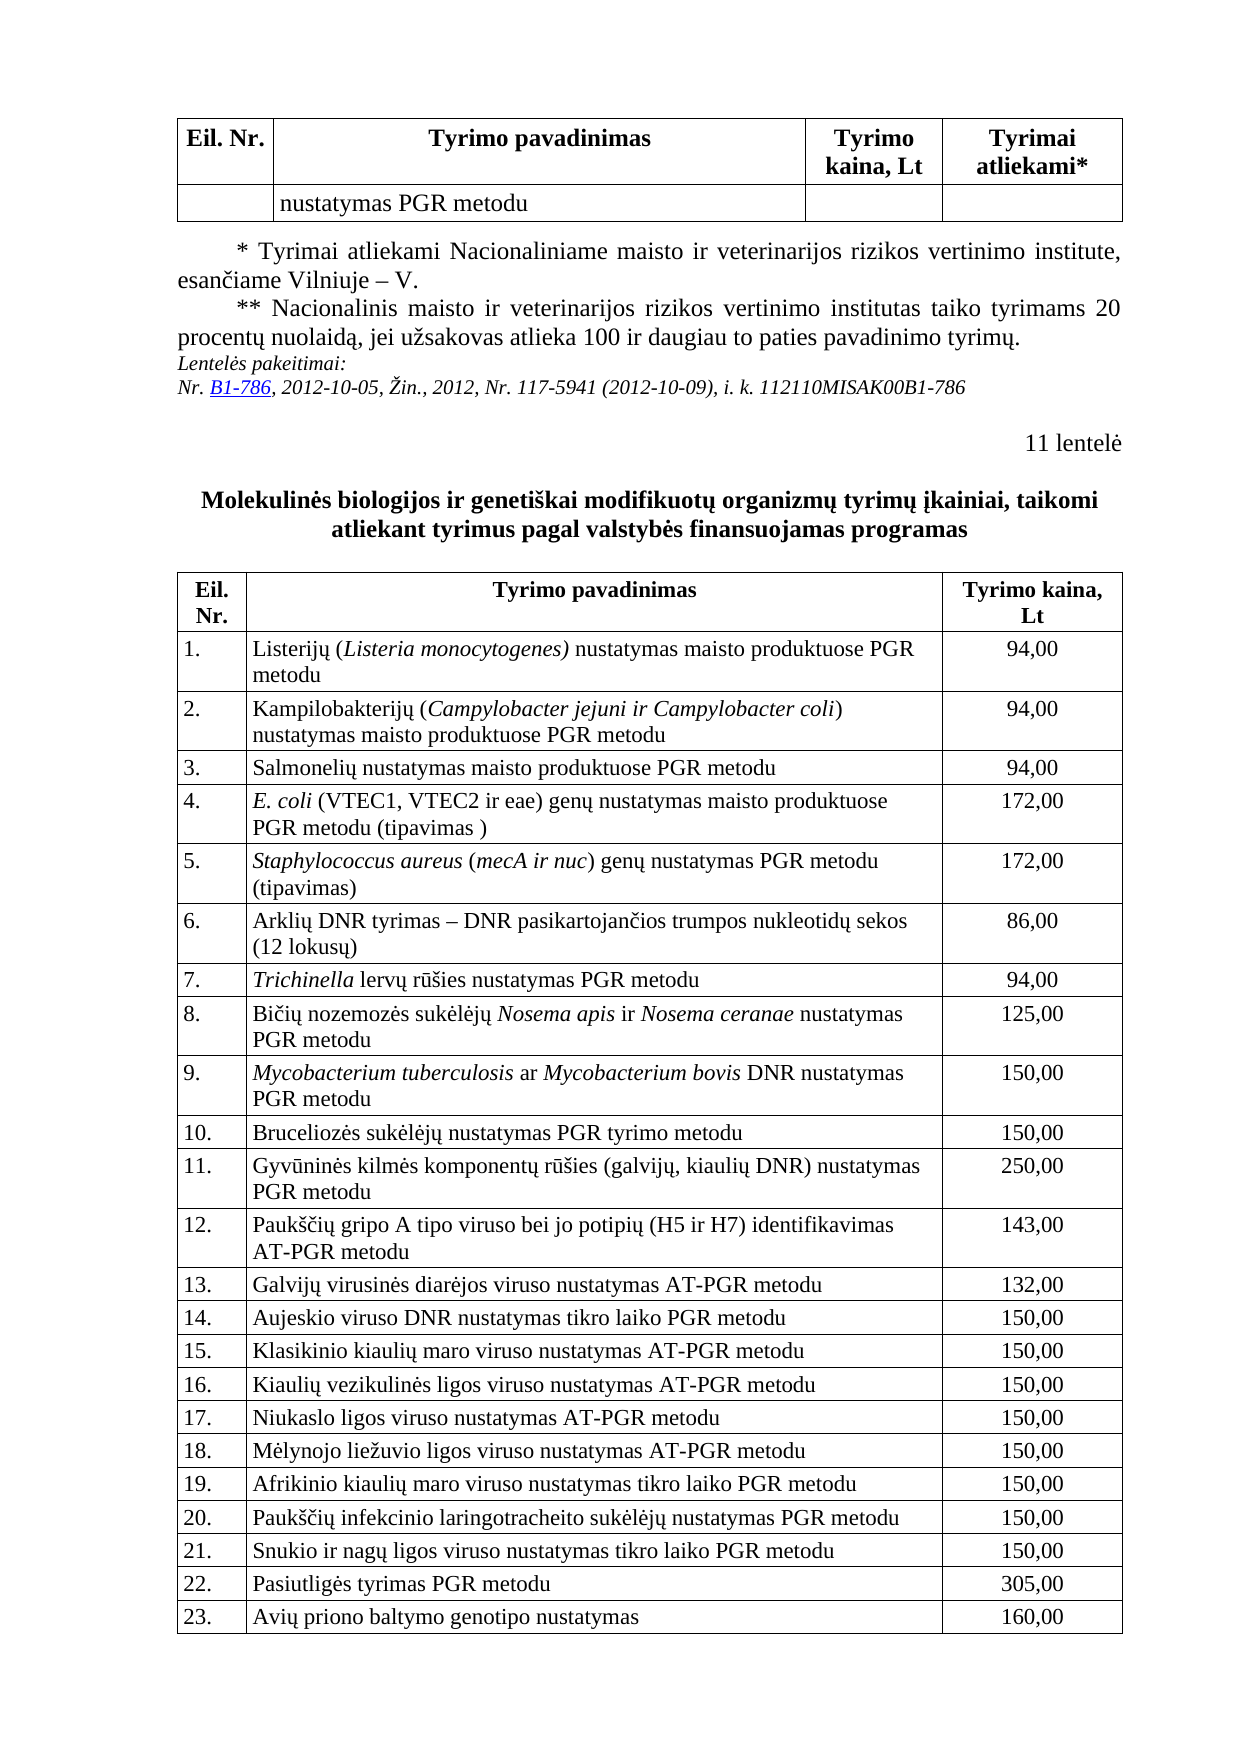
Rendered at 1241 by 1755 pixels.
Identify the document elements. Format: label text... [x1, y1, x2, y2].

table_cell 13. [178, 1268, 246, 1300]
table_header Tyrimo pavadinimas [274, 119, 805, 184]
table_header Tyrimo pavadinimas [247, 573, 942, 631]
table_cell 132,00 [943, 1268, 1122, 1300]
text ** Nacionalinis maisto ir veterinarijos rizikos vertinimo institutas taiko tyrimams 20 procentų nuolaidą, jei užsakovas atlieka 100 ir daugiau to paties pavadinimo tyrimų. [177, 293, 1122, 351]
table_cell 150,00 [943, 1368, 1122, 1400]
table_cell Mycobacterium tuberculosis ar Mycobacterium bovis DNR nustatymas PGR metodu [247, 1056, 942, 1115]
table_cell 4. [178, 785, 246, 843]
table_cell Paukščių gripo A tipo viruso bei jo potipių (H5 ir H7) identifikavimas AT-PGR metodu [247, 1209, 942, 1267]
table_header Eil. Nr. [178, 573, 246, 631]
table_cell 150,00 [943, 1301, 1122, 1334]
table_cell 23. [178, 1601, 246, 1633]
table_header Tyrimo kaina, Lt [943, 573, 1122, 631]
table_cell 172,00 [943, 785, 1122, 843]
table_cell 94,00 [943, 964, 1122, 996]
table_cell 5. [178, 844, 246, 903]
text 11 lentelė [177, 428, 1122, 457]
table_header Tyrimai atliekami* [943, 119, 1122, 184]
table_cell Klasikinio kiaulių maro viruso nustatymas AT-PGR metodu [247, 1335, 942, 1367]
table_cell 7. [178, 964, 246, 996]
table_cell 94,00 [943, 632, 1122, 691]
table_cell 19. [178, 1468, 246, 1500]
table_header Eil. Nr. [178, 119, 273, 184]
table_cell 11. [178, 1149, 246, 1208]
table_cell 86,00 [943, 904, 1122, 962]
table_cell 3. [178, 751, 246, 784]
table_cell 305,00 [943, 1567, 1122, 1599]
text * Tyrimai atliekami Nacionaliniame maisto ir veterinarijos rizikos vertinimo institute, esančiame Vilniuje – V. [177, 236, 1122, 293]
table_cell 21. [178, 1534, 246, 1566]
table_cell 150,00 [943, 1401, 1122, 1433]
table_cell 150,00 [943, 1056, 1122, 1115]
table_cell 125,00 [943, 997, 1122, 1055]
table_cell Trichinella lervų rūšies nustatymas PGR metodu [247, 964, 942, 996]
table_cell Afrikinio kiaulių maro viruso nustatymas tikro laiko PGR metodu [247, 1468, 942, 1500]
table_cell Paukščių infekcinio laringotracheito sukėlėjų nustatymas PGR metodu [247, 1501, 942, 1533]
table_cell 6. [178, 904, 246, 962]
table_cell nustatymas PGR metodu [274, 185, 805, 221]
table_cell 94,00 [943, 751, 1122, 784]
table_cell 1. [178, 632, 246, 691]
table_cell 150,00 [943, 1434, 1122, 1467]
table_cell [178, 185, 273, 221]
text Molekulinės biologijos ir genetiškai modifikuotų organizmų tyrimų įkainiai, taikomi atliekant tyrimus pagal valstybės finansuojamas programas [177, 485, 1122, 543]
table_cell 160,00 [943, 1601, 1122, 1633]
table_cell Snukio ir nagų ligos viruso nustatymas tikro laiko PGR metodu [247, 1534, 942, 1566]
table_cell 172,00 [943, 844, 1122, 903]
table_cell 18. [178, 1434, 246, 1467]
table_cell Arklių DNR tyrimas – DNR pasikartojančios trumpos nukleotidų sekos (12 lokusų) [247, 904, 942, 962]
table_cell 20. [178, 1501, 246, 1533]
table_cell 17. [178, 1401, 246, 1433]
table_cell 16. [178, 1368, 246, 1400]
table_cell Bičių nozemozės sukėlėjų Nosema apis ir Nosema ceranae nustatymas PGR metodu [247, 997, 942, 1055]
table_cell Listerijų (Listeria monocytogenes) nustatymas maisto produktuose PGR metodu [247, 632, 942, 691]
table_header Tyrimo kaina, Lt [806, 119, 942, 184]
table_cell Kiaulių vezikulinės ligos viruso nustatymas AT-PGR metodu [247, 1368, 942, 1400]
table_cell 15. [178, 1335, 246, 1367]
table_cell 2. [178, 692, 246, 750]
table_cell E. coli (VTEC1, VTEC2 ir eae) genų nustatymas maisto produktuose PGR metodu (tipavimas ) [247, 785, 942, 843]
table_cell 22. [178, 1567, 246, 1599]
table_cell 150,00 [943, 1335, 1122, 1367]
table_cell 9. [178, 1056, 246, 1115]
table_cell [943, 185, 1122, 221]
table_cell Kampilobakterijų (Campylobacter jejuni ir Campylobacter coli) nustatymas maisto produktuose PGR metodu [247, 692, 942, 750]
text Nr. B1-786, 2012-10-05, Žin., 2012, Nr. 117-5941 (2012-10-09), i. k. 112110MISAK00B1-786 [177, 375, 1122, 399]
table_cell Gyvūninės kilmės komponentų rūšies (galvijų, kiaulių DNR) nustatymas PGR metodu [247, 1149, 942, 1208]
table_cell 150,00 [943, 1534, 1122, 1566]
table_cell 150,00 [943, 1116, 1122, 1148]
table_cell Galvijų virusinės diarėjos viruso nustatymas AT-PGR metodu [247, 1268, 942, 1300]
table_cell Pasiutligės tyrimas PGR metodu [247, 1567, 942, 1599]
table_cell [806, 185, 942, 221]
table_cell Aujeskio viruso DNR nustatymas tikro laiko PGR metodu [247, 1301, 942, 1334]
table_cell Salmonelių nustatymas maisto produktuose PGR metodu [247, 751, 942, 784]
table_cell 150,00 [943, 1501, 1122, 1533]
table_cell 94,00 [943, 692, 1122, 750]
table_cell 8. [178, 997, 246, 1055]
table_cell Staphylococcus aureus (mecA ir nuc) genų nustatymas PGR metodu (tipavimas) [247, 844, 942, 903]
table_cell 150,00 [943, 1468, 1122, 1500]
table_cell Mėlynojo liežuvio ligos viruso nustatymas AT-PGR metodu [247, 1434, 942, 1467]
table_cell 143,00 [943, 1209, 1122, 1267]
table_cell Niukaslo ligos viruso nustatymas AT-PGR metodu [247, 1401, 942, 1433]
table_cell 250,00 [943, 1149, 1122, 1208]
table_cell 14. [178, 1301, 246, 1334]
table_cell Avių priono baltymo genotipo nustatymas [247, 1601, 942, 1633]
text Lentelės pakeitimai: [177, 351, 1122, 375]
table_cell Bruceliozės sukėlėjų nustatymas PGR tyrimo metodu [247, 1116, 942, 1148]
table_cell 10. [178, 1116, 246, 1148]
table_cell 12. [178, 1209, 246, 1267]
